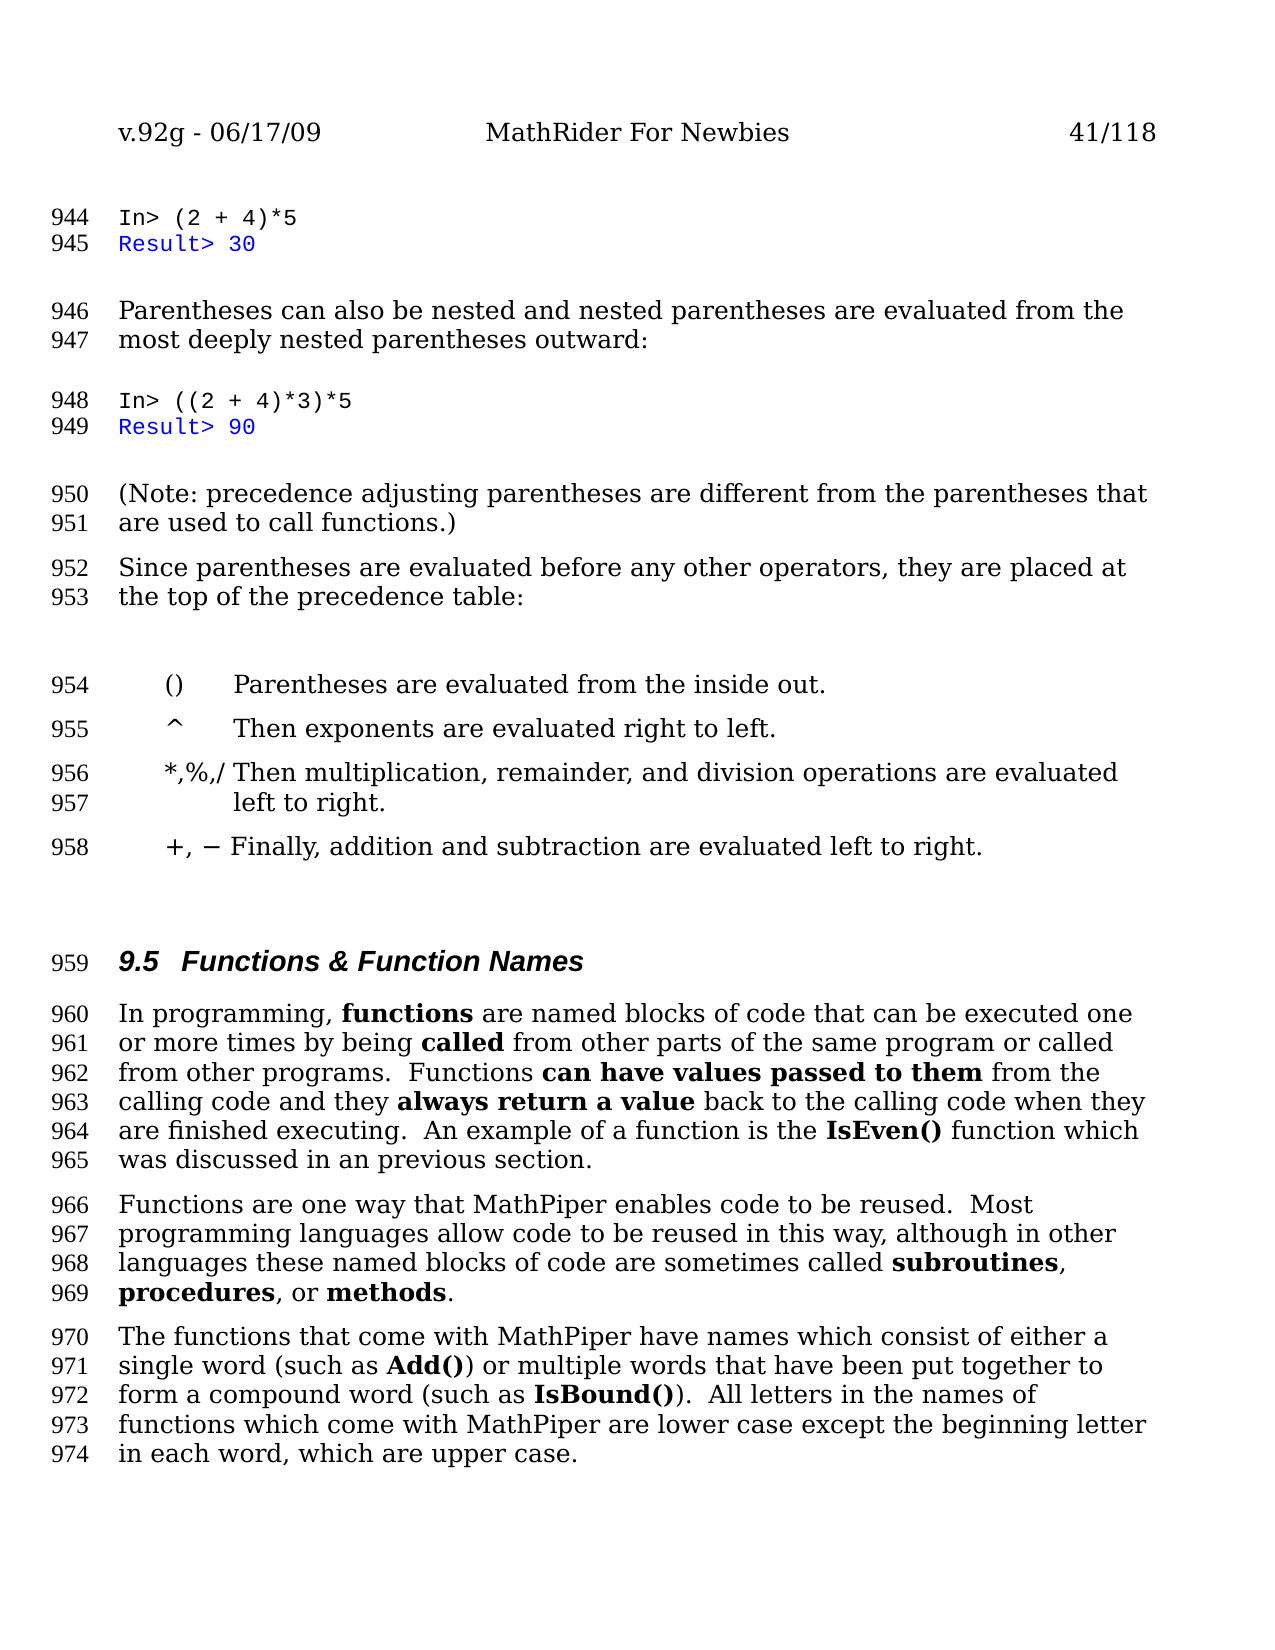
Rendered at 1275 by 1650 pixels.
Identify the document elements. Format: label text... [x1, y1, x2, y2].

text +, − Finally, addition and subtraction are evaluated left to right. [164, 832, 1157, 861]
text Result> 30 [118, 232, 1157, 258]
text *,%,/ Then multiplication, remainder, and division operations are evaluated left to right. [164, 759, 1157, 817]
text The functions that come with MathPiper have names which consist of either a single word (such as Add()) or multiple words that have been put together to form a compound word (such as IsBound()). All letters in the names of functions which come with MathPiper are lower case except the beginning letter in each word, which are upper case. [118, 1322, 1157, 1468]
text In programming, functions are named blocks of code that can be executed one or more times by being called from other parts of the same program or called from other programs. Functions can have values passed to them from the calling code and they always return a value back to the calling code when they are finished executing. An example of a function is the IsEven() function which was discussed in an previous section. [118, 999, 1157, 1175]
text () Parentheses are evaluated from the inside out. [164, 670, 1157, 699]
text In> (2 + 4)*5 [118, 206, 1157, 232]
subtitle Functions & Function Names [118, 944, 1157, 978]
text Result> 90 [118, 415, 1157, 441]
text Since parentheses are evaluated before any other operators, they are placed at the top of the precedence table: [118, 553, 1157, 611]
text (Note: precedence adjusting parentheses are different from the parentheses that are used to call functions.) [118, 479, 1157, 538]
text In> ((2 + 4)*3)*5 [118, 389, 1157, 415]
text Functions are one way that MathPiper enables code to be reused. Most programming languages allow code to be reused in this way, although in other languages these named blocks of code are sometimes called subroutines, procedures, or methods. [118, 1190, 1157, 1307]
text ^ Then exponents are evaluated right to left. [164, 714, 1157, 744]
text Parentheses can also be nested and nested parentheses are evaluated from the most deeply nested parentheses outward: [118, 296, 1157, 354]
